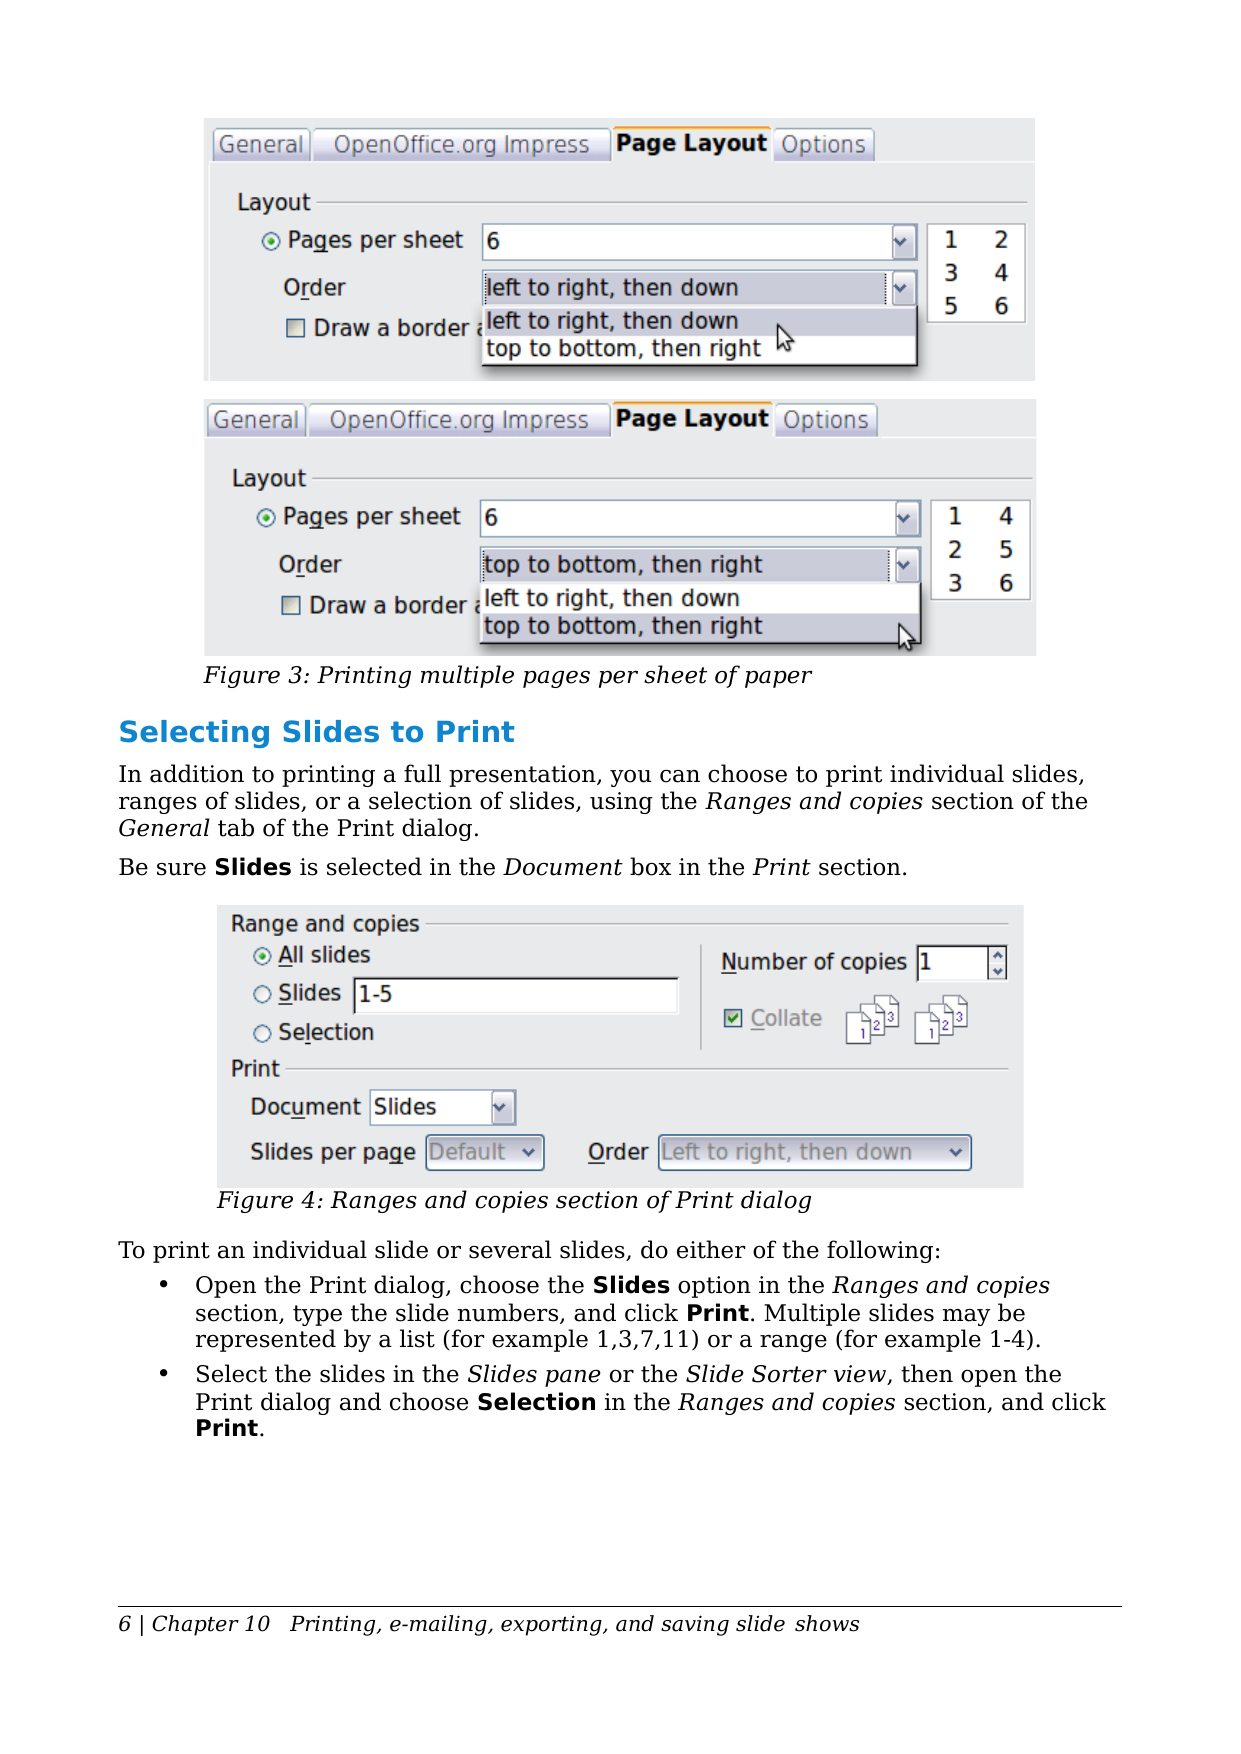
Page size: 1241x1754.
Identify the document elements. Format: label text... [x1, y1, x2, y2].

picture [217, 905, 1024, 1188]
list Select the slides in the Slides pane or the Slide Sorter view, then open the Print dialog and choose Selection in the Ranges and copies section, and click Print. [156, 1359, 1122, 1442]
list To print an individual slide or several slides, do either of the following: [118, 1238, 1122, 1264]
text Be sure Slides is selected in the Document box in the Print section. [118, 854, 1122, 881]
list Open the Print dialog, choose the Slides option in the Ranges and copies section, type the slide numbers, and click Print. Multiple slides may be represented by a list (for example 1,3,7,11) or a range (for example 1-4). [156, 1271, 1122, 1353]
text In addition to printing a full presentation, you can choose to print individual slides, ranges of slides, or a selection of slides, using the Ranges and copies section of the General tab of the Print dialog. [118, 761, 1122, 841]
picture [203, 399, 1037, 656]
subtitle Selecting Slides to Print [118, 715, 1122, 749]
text Figure 3: Printing multiple pages per sheet of paper [204, 662, 1037, 689]
text Figure 4: Ranges and copies section of Print dialog [217, 1188, 1023, 1214]
picture [203, 118, 1035, 381]
